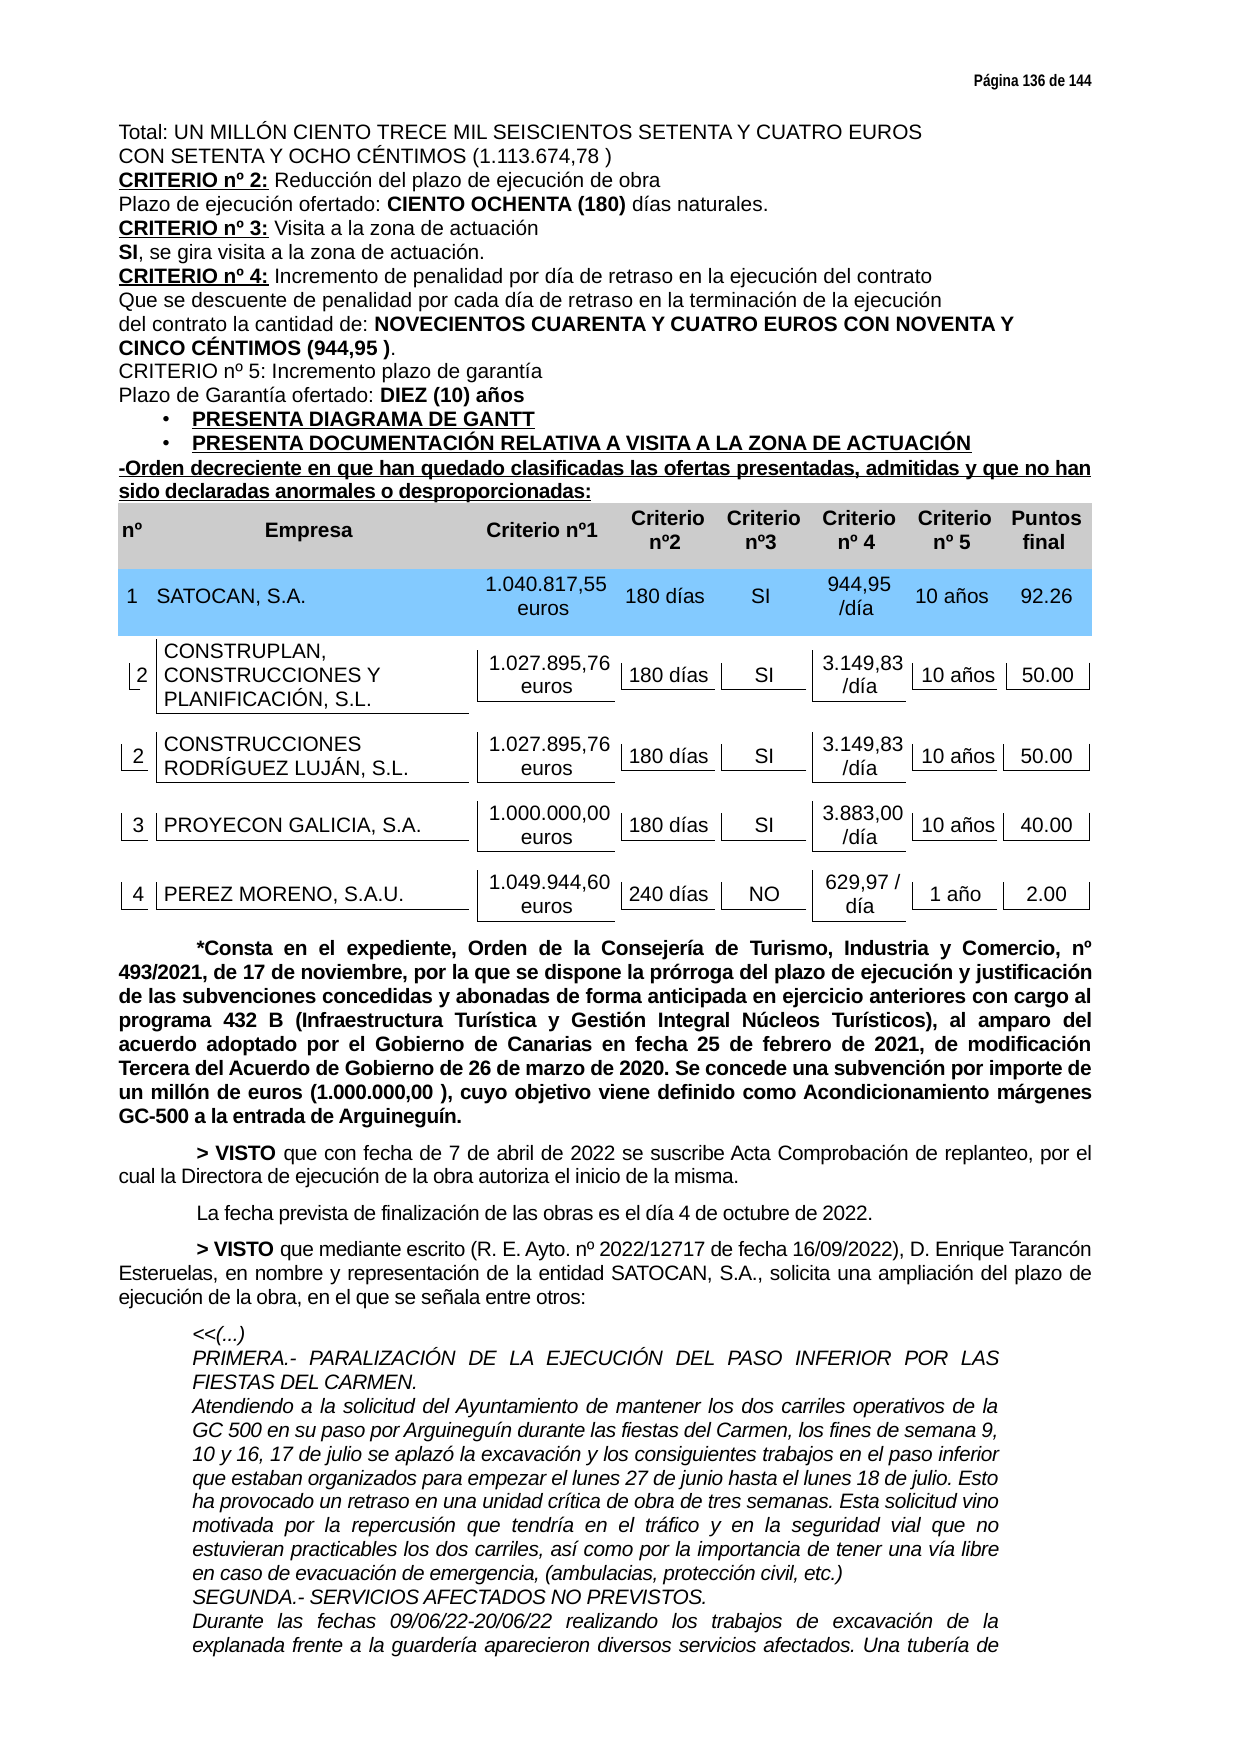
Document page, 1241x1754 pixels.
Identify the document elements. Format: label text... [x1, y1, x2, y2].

text Total: UN MILLÓN CIENTO TRECE MIL SEISCIENTOS SETENTA Y CUATRO EUROS [118, 120, 1092, 144]
table_cell 92,26 [1000, 569, 1092, 636]
table_header nº [118, 503, 151, 569]
table_cell SATOCAN, S.A. [151, 569, 472, 636]
table_cell 2,00 [1000, 867, 1092, 936]
table_cell SI [718, 636, 809, 729]
table_cell CONSTRUPLAN, CONSTRUCCIONES Y PLANIFICACIÓN, S.L. [151, 636, 472, 729]
text <<(...) [192, 1322, 1002, 1346]
list PRESENTA DOCUMENTACIÓN RELATIVA A VISITA A LA ZONA DE ACTUACIÓN [162, 431, 1092, 455]
text PRIMERA.- PARALIZACIÓN DE LA EJECUCIÓN DEL PASO INFERIOR POR LAS FIESTAS DEL CARMEN. [192, 1346, 1002, 1393]
list PRESENTA DIAGRAMA DE GANTT [162, 407, 1092, 431]
table_cell 1.049.944,60 euros [472, 867, 618, 936]
table_cell 4 [118, 867, 151, 936]
table_cell SI [718, 729, 809, 798]
table_header Empresa [151, 503, 472, 569]
text CRITERIO nº 3: Visita a la zona de actuación [118, 216, 1092, 239]
text *Consta en el expediente, Orden de la Consejería de Turismo, Industria y Comercio, nº 493/2021, de 17 de noviembre, por la que se dispone la prórroga del plazo de ejecución y justificación de las subvenciones concedidas y abonadas de forma anticipada en ejercicio anteriores con cargo al programa 432 B (Infraestructura Turística y Gestión Integral Núcleos Turísticos), al amparo del acuerdo adoptado por el Gobierno de Canarias en fecha 25 de febrero de 2021, de modificación Tercera del Acuerdo de Gobierno de 26 de marzo de 2020. Se concede una subvención por importe de un millón de euros (1.000.000,00 ), cuyo objetivo viene definido como Acondicionamiento márgenes GC-500 a la entrada de Arguineguín. [118, 936, 1092, 1128]
text SI, se gira visita a la zona de actuación. [118, 239, 1092, 263]
table_header Criterio nº3 [718, 503, 809, 569]
table_header Criterio nº2 [618, 503, 718, 569]
table_cell 1 [118, 569, 151, 636]
table_cell 1.040.817,55 euros [472, 569, 618, 636]
table_cell 10 años [909, 569, 1000, 636]
text CRITERIO nº 4: Incremento de penalidad por día de retraso en la ejecución del contrato [118, 263, 1092, 287]
table_cell 180 días [618, 569, 718, 636]
text Plazo de Garantía ofertado: DIEZ (10) años [118, 383, 1092, 407]
text Durante las fechas 09/06/22-20/06/22 realizando los trabajos de excavación de la explanada frente a la guardería aparecieron diversos servicios afectados. Una tubería de [192, 1609, 1002, 1657]
table_cell 3 [118, 798, 151, 867]
text > VISTO que con fecha de 7 de abril de 2022 se suscribe Acta Comprobación de replanteo, por el cual la Directora de ejecución de la obra autoriza el inicio de la misma. [118, 1140, 1092, 1188]
table_cell 40,00 [1000, 798, 1092, 867]
text Plazo de ejecución ofertado: CIENTO OCHENTA (180) días naturales. [118, 192, 1092, 216]
table_cell SI [718, 569, 809, 636]
table_header Criterio nº 4 [809, 503, 909, 569]
table_cell CONSTRUCCIONES RODRÍGUEZ LUJÁN, S.L. [151, 729, 472, 798]
table_cell NO [718, 867, 809, 936]
text del contrato la cantidad de: NOVECIENTOS CUARENTA Y CUATRO EUROS CON NOVENTA Y [118, 311, 1092, 335]
table_cell 180 días [618, 729, 718, 798]
text Atendiendo a la solicitud del Ayuntamiento de mantener los dos carriles operativos de la GC 500 en su paso por Arguineguín durante las fiestas del Carmen, los fines de semana 9, 10 y 16, 17 de julio se aplazó la excavación y los consiguientes trabajos en el paso inferior que estaban organizados para empezar el lunes 27 de junio hasta el lunes 18 de julio. Esto ha provocado un retraso en una unidad crítica de obra de tres semanas. Esta solicitud vino motivada por la repercusión que tendría en el tráfico y en la seguridad vial que no estuvieran practicables los dos carriles, así como por la importancia de tener una vía libre en caso de evacuación de emergencia, (ambulacias, protección civil, etc.) [192, 1393, 1002, 1585]
text -Orden decreciente en que han quedado clasificadas las ofertas presentadas, admitidas y que no han sido declaradas anormales o desproporcionadas: [118, 455, 1092, 503]
table_cell 2 [118, 729, 151, 798]
text CRITERIO nº 5: Incremento plazo de garantía [118, 359, 1092, 383]
table_cell 1.000.000,00 euros [472, 798, 618, 867]
table_cell 50,00 [1000, 636, 1092, 729]
table_cell 10 años [909, 636, 1000, 729]
table_cell 944,95 /día [809, 569, 909, 636]
table_header Puntos final [1000, 503, 1092, 569]
table_cell 1.027.895,76 euros [472, 729, 618, 798]
table_cell 10 años [909, 729, 1000, 798]
table_cell 1.027.895,76 euros [472, 636, 618, 729]
table_cell PROYECON GALICIA, S.A. [151, 798, 472, 867]
text CON SETENTA Y OCHO CÉNTIMOS (1.113.674,78 ) [118, 144, 1092, 168]
text > VISTO que mediante escrito (R. E. Ayto. nº 2022/12717 de fecha 16/09/2022), D. Enrique Tarancón Esteruelas, en nombre y representación de la entidad SATOCAN, S.A., solicita una ampliación del plazo de ejecución de la obra, en el que se señala entre otros: [118, 1237, 1092, 1309]
table_cell 629,97 /día [809, 867, 909, 936]
table_cell 180 días [618, 636, 718, 729]
table_header Criterio nº 5 [909, 503, 1000, 569]
table_header Criterio nº1 [472, 503, 618, 569]
table_cell 1 año [909, 867, 1000, 936]
text Que se descuente de penalidad por cada día de retraso en la terminación de la ejecución [118, 287, 1092, 311]
text SEGUNDA.- SERVICIOS AFECTADOS NO PREVISTOS. [192, 1585, 1002, 1609]
table_cell 180 días [618, 798, 718, 867]
table_cell 3.149,83 /día [809, 636, 909, 729]
table_cell 3.883,00 /día [809, 798, 909, 867]
table_cell 10 años [909, 798, 1000, 867]
text La fecha prevista de finalización de las obras es el día 4 de octubre de 2022. [118, 1201, 1092, 1225]
table_cell 2 [118, 636, 151, 729]
table_cell 240 días [618, 867, 718, 936]
table_cell 3.149,83 /día [809, 729, 909, 798]
table_cell 50,00 [1000, 729, 1092, 798]
text CRITERIO nº 2: Reducción del plazo de ejecución de obra [118, 168, 1092, 192]
table_cell SI [718, 798, 809, 867]
text CINCO CÉNTIMOS (944,95 ). [118, 335, 1092, 359]
table_cell PEREZ MORENO, S.A.U. [151, 867, 472, 936]
